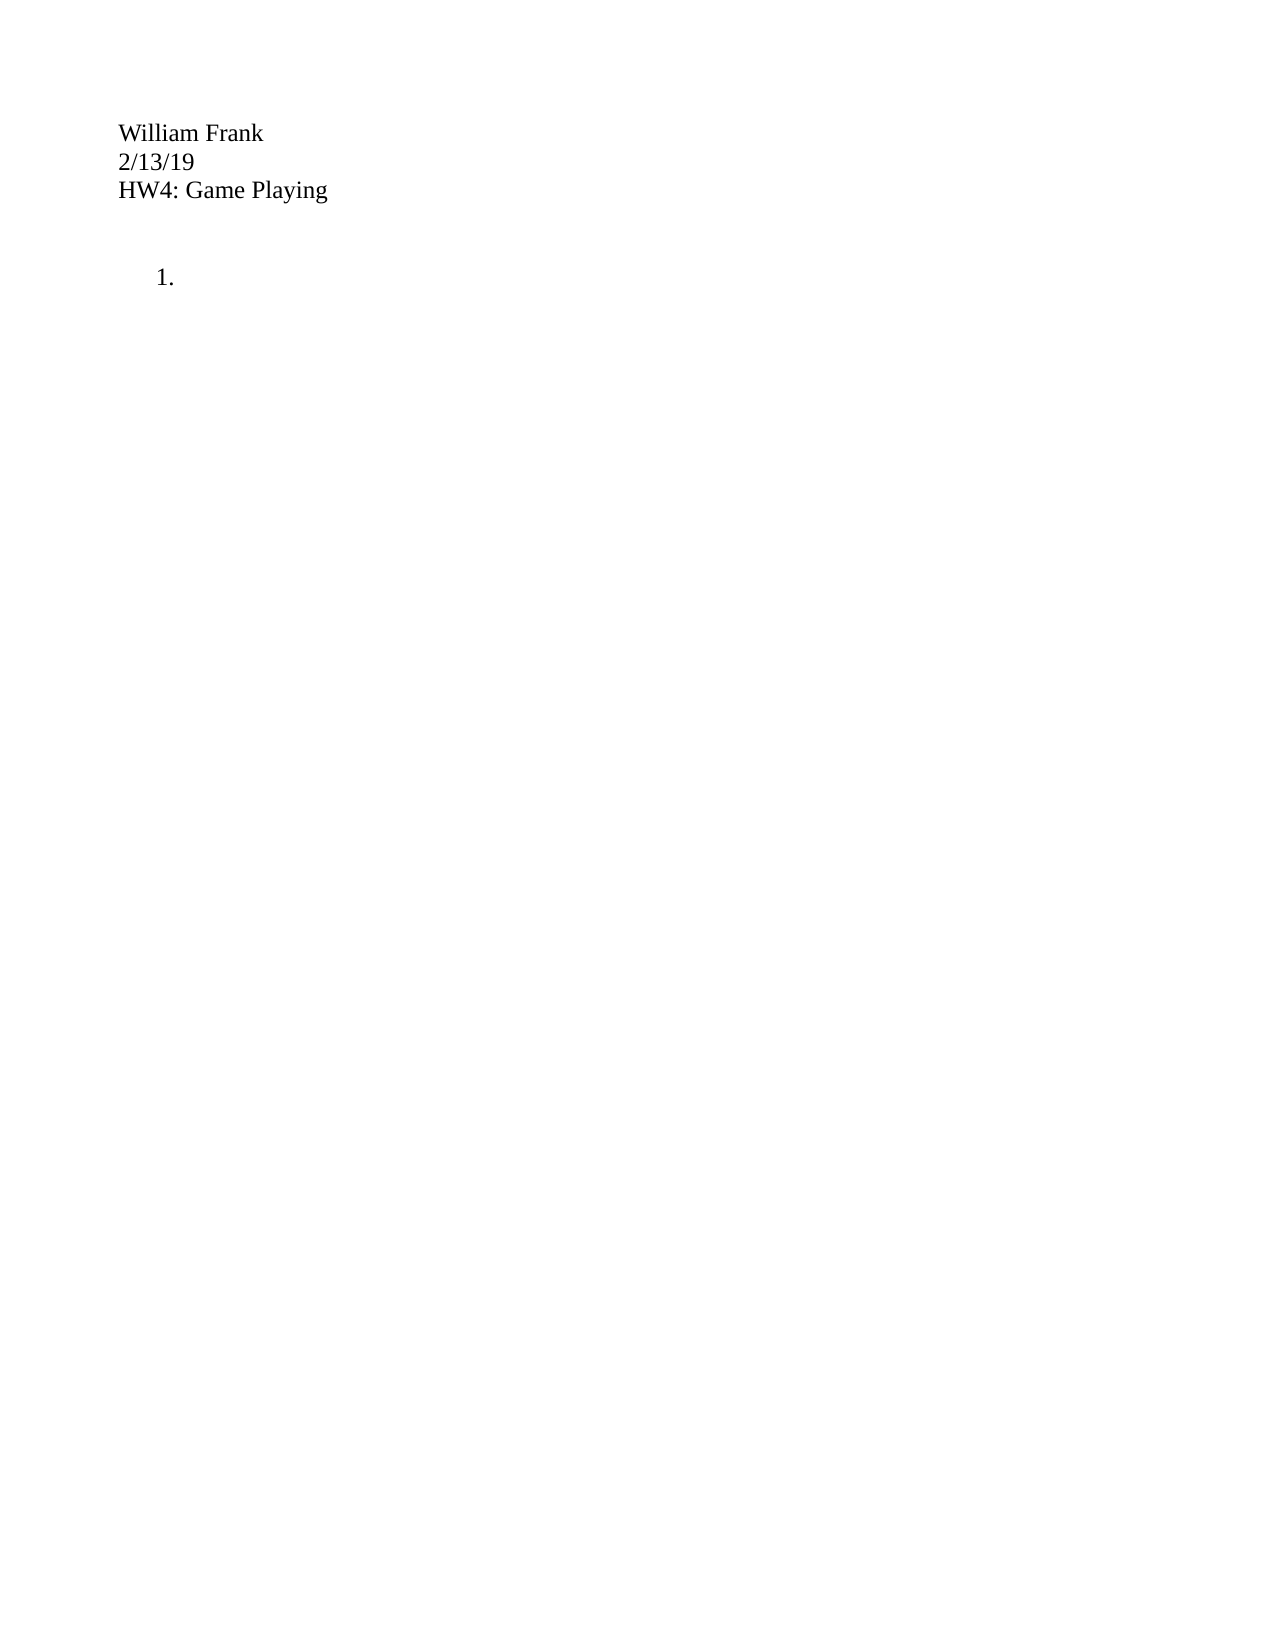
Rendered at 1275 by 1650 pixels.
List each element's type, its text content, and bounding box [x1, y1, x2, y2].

text William Frank [118, 118, 1157, 147]
text 2/13/19 [118, 147, 1157, 176]
text HW4: Game Playing [118, 176, 1157, 204]
